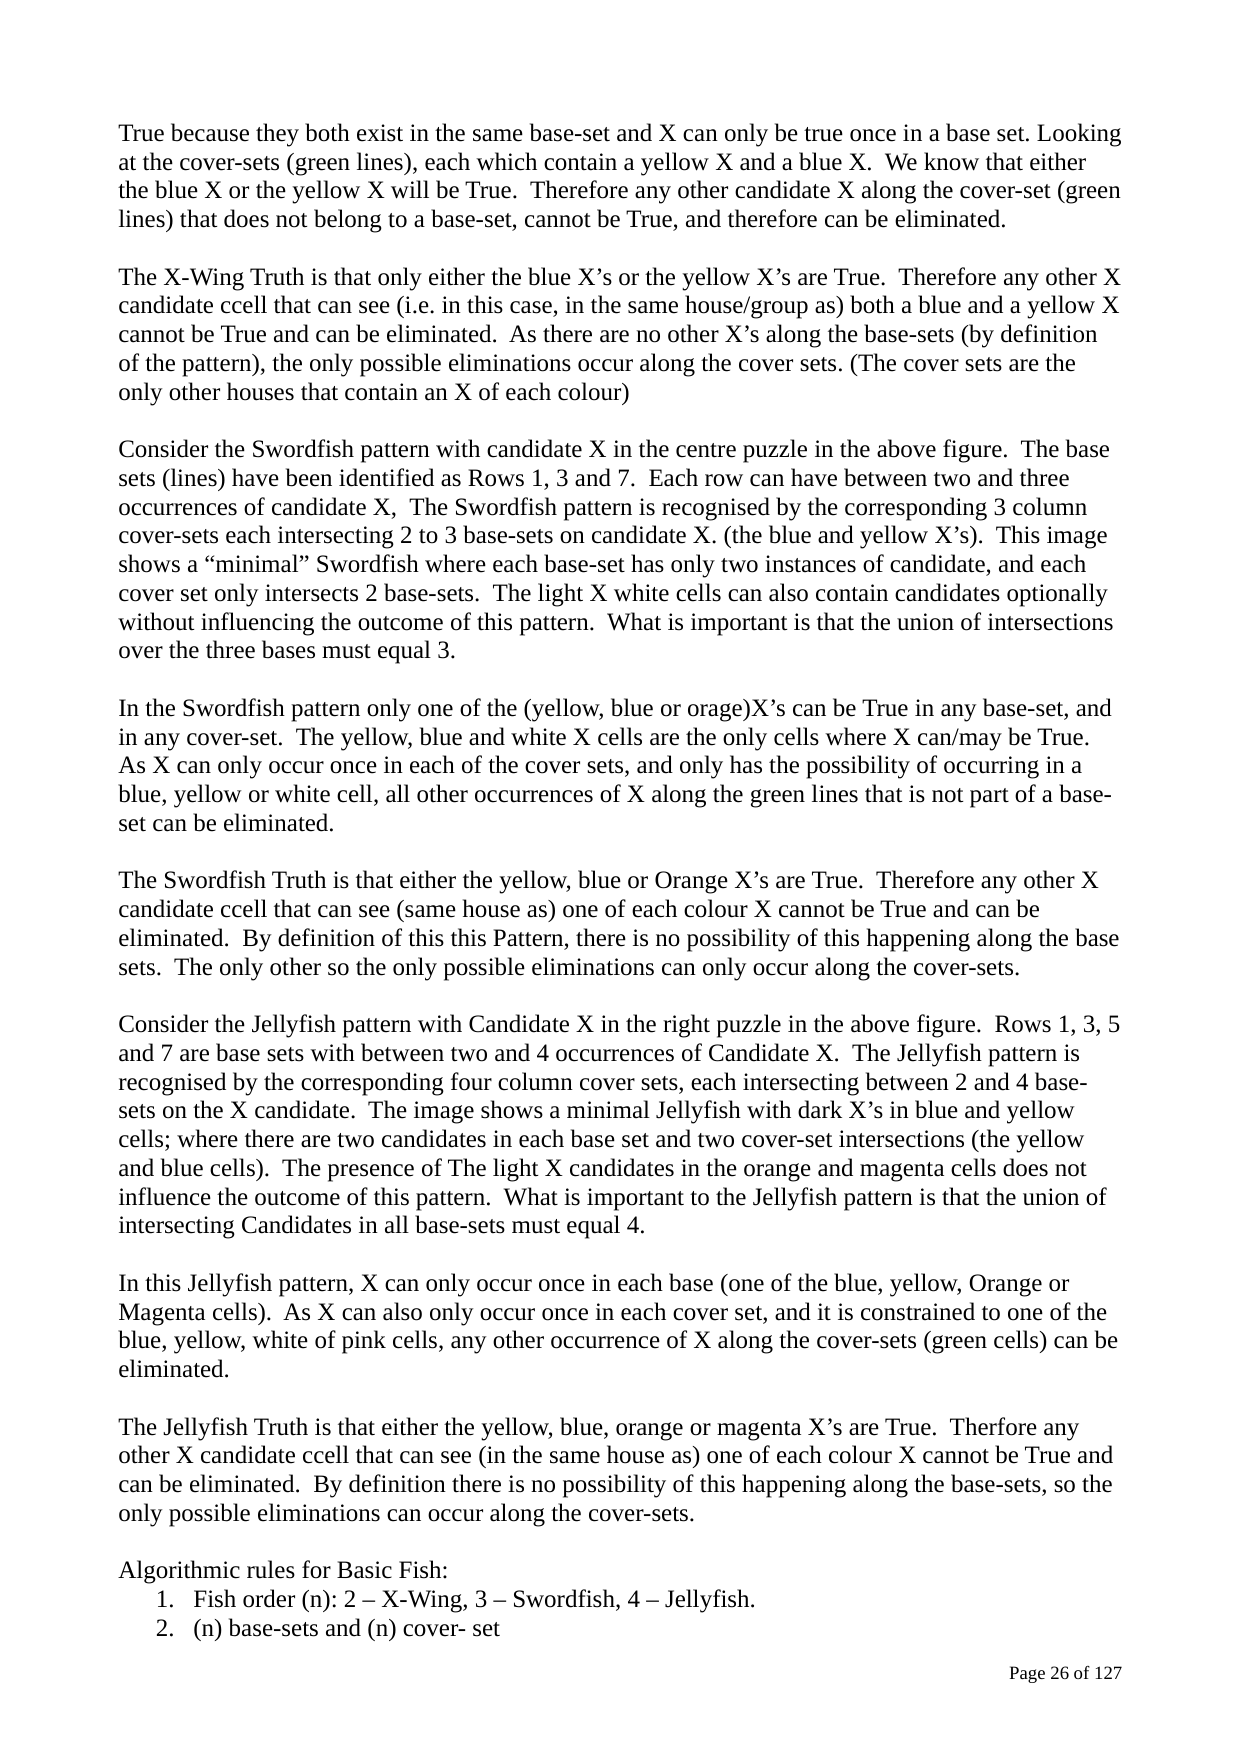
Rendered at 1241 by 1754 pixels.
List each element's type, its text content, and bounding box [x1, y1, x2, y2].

text Consider the Swordfish pattern with candidate X in the centre puzzle in the above figure. The base sets (lines) have been identified as Rows 1, 3 and 7. Each row can have between two and three occurrences of candidate X, The Swordfish pattern is recognised by the corresponding 3 column cover-sets each intersecting 2 to 3 base-sets on candidate X. (the blue and yellow X’s). This image shows a “minimal” Swordfish where each base-set has only two instances of candidate, and each cover set only intersects 2 base-sets. The light X white cells can also contain candidates optionally without influencing the outcome of this pattern. What is important is that the union of intersections over the three bases must equal 3. [118, 434, 1122, 664]
text In this Jellyfish pattern, X can only occur once in each base (one of the blue, yellow, Orange or Magenta cells). As X can also only occur once in each cover set, and it is constrained to one of the blue, yellow, white of pink cells, any other occurrence of X along the cover-sets (green cells) can be eliminated. [118, 1268, 1122, 1383]
text In the Swordfish pattern only one of the (yellow, blue or orage)X’s can be True in any base-set, and in any cover-set. The yellow, blue and white X cells are the only cells where X can/may be True. As X can only occur once in each of the cover sets, and only has the possibility of occurring in a blue, yellow or white cell, all other occurrences of X along the green lines that is not part of a base-set can be eliminated. [118, 693, 1122, 837]
list Fish order (n): 2 – X-Wing, 3 – Swordfish, 4 – Jellyfish. [156, 1584, 1122, 1613]
text The Jellyfish Truth is that either the yellow, blue, orange or magenta X’s are True. Therfore any other X candidate ccell that can see (in the same house as) one of each colour X cannot be True and can be eliminated. By definition there is no possibility of this happening along the base-sets, so the only possible eliminations can occur along the cover-sets. [118, 1412, 1122, 1527]
text Algorithmic rules for Basic Fish: [118, 1556, 1122, 1584]
list (n) base-sets and (n) cover- set [156, 1613, 1122, 1642]
text Consider the Jellyfish pattern with Candidate X in the right puzzle in the above figure. Rows 1, 3, 5 and 7 are base sets with between two and 4 occurrences of Candidate X. The Jellyfish pattern is recognised by the corresponding four column cover sets, each intersecting between 2 and 4 base-sets on the X candidate. The image shows a minimal Jellyfish with dark X’s in blue and yellow cells; where there are two candidates in each base set and two cover-set intersections (the yellow and blue cells). The presence of The light X candidates in the orange and magenta cells does not influence the outcome of this pattern. What is important to the Jellyfish pattern is that the union of intersecting Candidates in all base-sets must equal 4. [118, 1009, 1122, 1239]
text The X-Wing Truth is that only either the blue X’s or the yellow X’s are True. Therefore any other X candidate ccell that can see (i.e. in this case, in the same house/group as) both a blue and a yellow X cannot be True and can be eliminated. As there are no other X’s along the base-sets (by definition of the pattern), the only possible eliminations occur along the cover sets. (The cover sets are the only other houses that contain an X of each colour) [118, 262, 1122, 406]
text The Swordfish Truth is that either the yellow, blue or Orange X’s are True. Therefore any other X candidate ccell that can see (same house as) one of each colour X cannot be True and can be eliminated. By definition of this this Pattern, there is no possibility of this happening along the base sets. The only other so the only possible eliminations can only occur along the cover-sets. [118, 866, 1122, 981]
text True because they both exist in the same base-set and X can only be true once in a base set. Looking at the cover-sets (green lines), each which contain a yellow X and a blue X. We know that either the blue X or the yellow X will be True. Therefore any other candidate X along the cover-set (green lines) that does not belong to a base-set, cannot be True, and therefore can be eliminated. [118, 118, 1122, 233]
